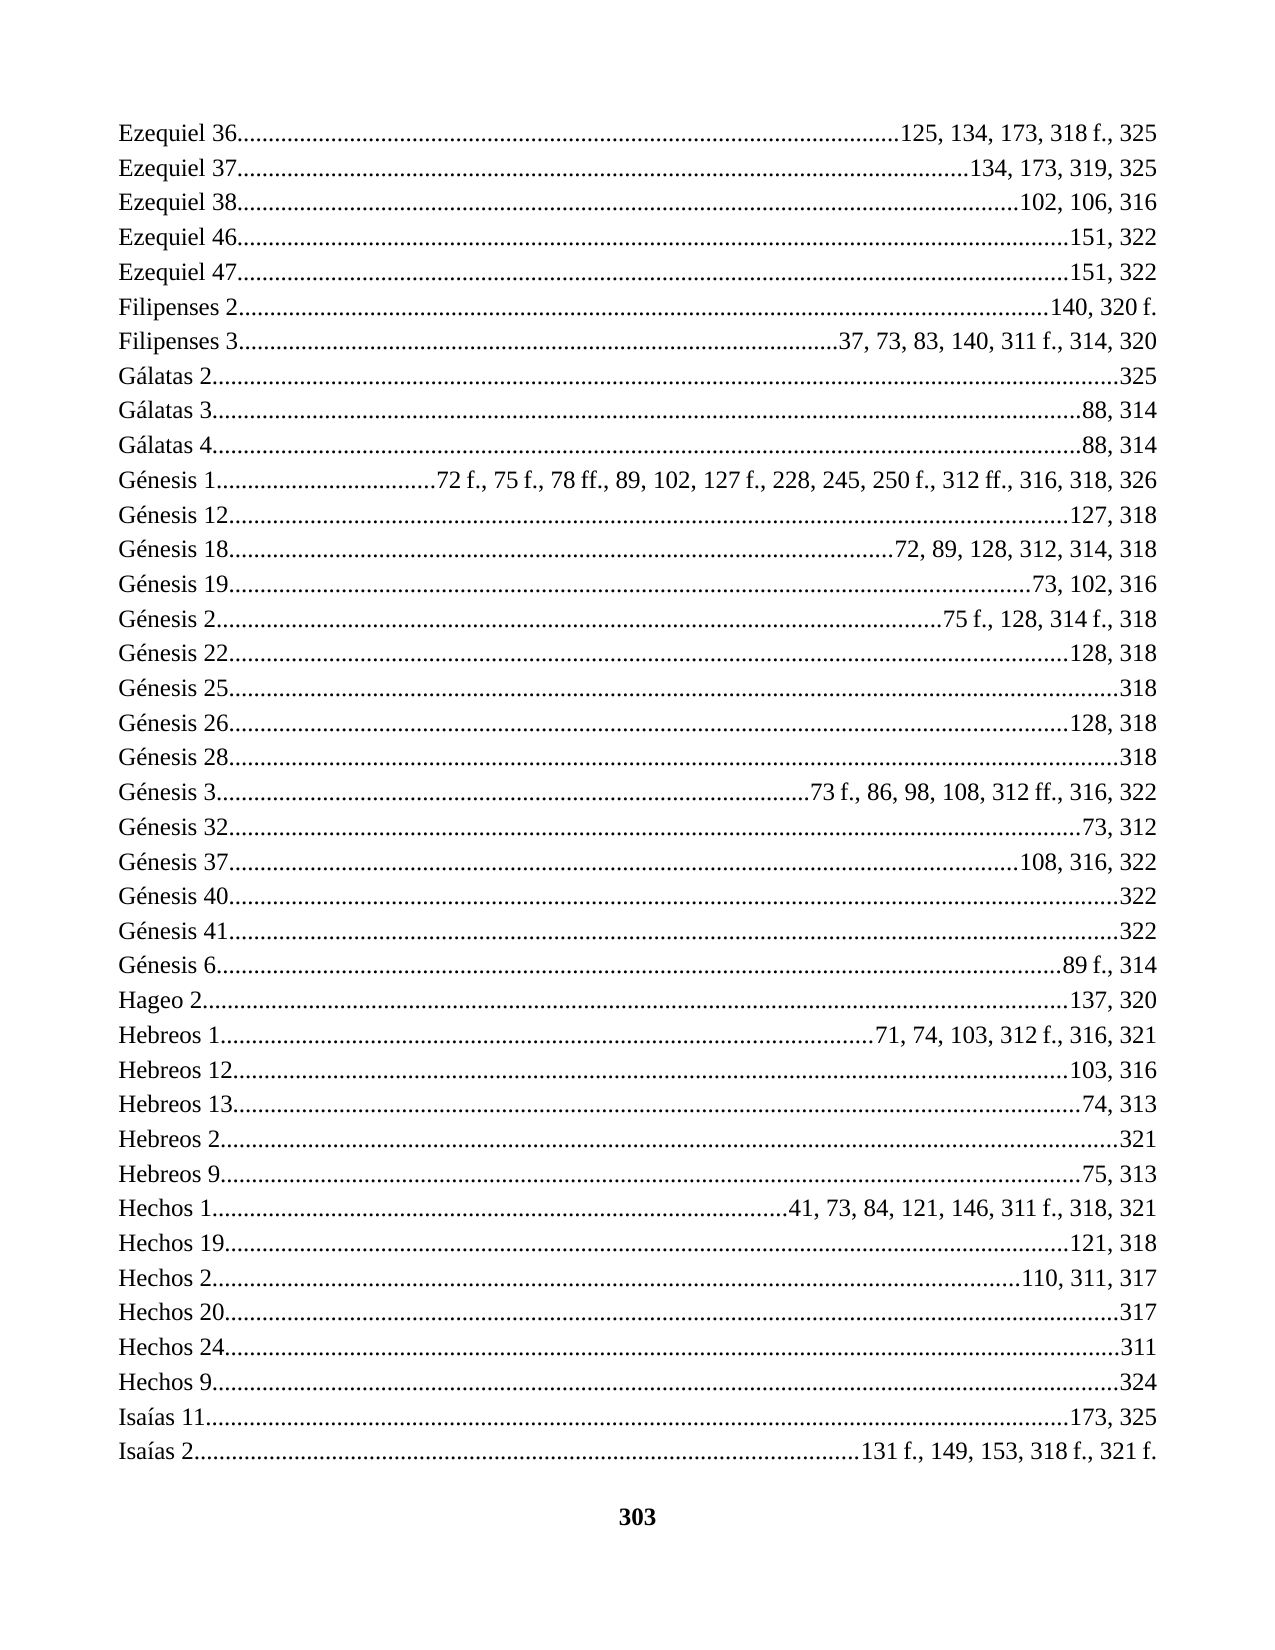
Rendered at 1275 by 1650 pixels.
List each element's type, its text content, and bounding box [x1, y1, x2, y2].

text Ezequiel 46 151, 322 [118, 222, 1157, 251]
text Génesis 12 127, 318 [118, 500, 1157, 528]
text Génesis 28 318 [118, 742, 1157, 771]
text Ezequiel 37 134, 173, 319, 325 [118, 153, 1157, 182]
text Hageo 2 137, 320 [118, 985, 1157, 1014]
text Isaías 2 131 f., 149, 153, 318 f., 321 f. [118, 1436, 1157, 1465]
text Génesis 32 73, 312 [118, 812, 1157, 841]
text Génesis 2 75 f., 128, 314 f., 318 [118, 604, 1157, 632]
text Génesis 1 72 f., 75 f., 78 ff., 89, 102, 127 f., 228, 245, 250 f., 312 ff., 316, 318, 326 [118, 465, 1157, 494]
text Génesis 41 322 [118, 916, 1157, 945]
text Gálatas 4 88, 314 [118, 430, 1157, 459]
text Hebreos 1 71, 74, 103, 312 f., 316, 321 [118, 1020, 1157, 1049]
text Hebreos 13 74, 313 [118, 1089, 1157, 1118]
text Gálatas 3 88, 314 [118, 396, 1157, 424]
text Ezequiel 38 102, 106, 316 [118, 187, 1157, 216]
text Ezequiel 36 125, 134, 173, 318 f., 325 [118, 118, 1157, 147]
text Hechos 19 121, 318 [118, 1228, 1157, 1257]
text Hechos 20 317 [118, 1297, 1157, 1326]
text Génesis 19 73, 102, 316 [118, 569, 1157, 598]
text Hechos 2 110, 311, 317 [118, 1263, 1157, 1292]
text Hebreos 12 103, 316 [118, 1055, 1157, 1083]
text Génesis 3 73 f., 86, 98, 108, 312 ff., 316, 322 [118, 777, 1157, 806]
text Génesis 18 72, 89, 128, 312, 314, 318 [118, 534, 1157, 563]
text Génesis 40 322 [118, 881, 1157, 910]
text Filipenses 3 37, 73, 83, 140, 311 f., 314, 320 [118, 326, 1157, 355]
text Hechos 1 41, 73, 84, 121, 146, 311 f., 318, 321 [118, 1193, 1157, 1222]
text Hebreos 9 75, 313 [118, 1159, 1157, 1187]
text Génesis 25 318 [118, 673, 1157, 702]
text Génesis 22 128, 318 [118, 638, 1157, 667]
text Ezequiel 47 151, 322 [118, 257, 1157, 286]
text Isaías 11 173, 325 [118, 1402, 1157, 1430]
text Hechos 9 324 [118, 1367, 1157, 1396]
text Génesis 6 89 f., 314 [118, 951, 1157, 979]
text Génesis 37 108, 316, 322 [118, 847, 1157, 875]
text Gálatas 2 325 [118, 361, 1157, 390]
text Hechos 24 311 [118, 1332, 1157, 1361]
text Filipenses 2 140, 320 f. [118, 292, 1157, 320]
text Hebreos 2 321 [118, 1124, 1157, 1153]
text Génesis 26 128, 318 [118, 708, 1157, 737]
